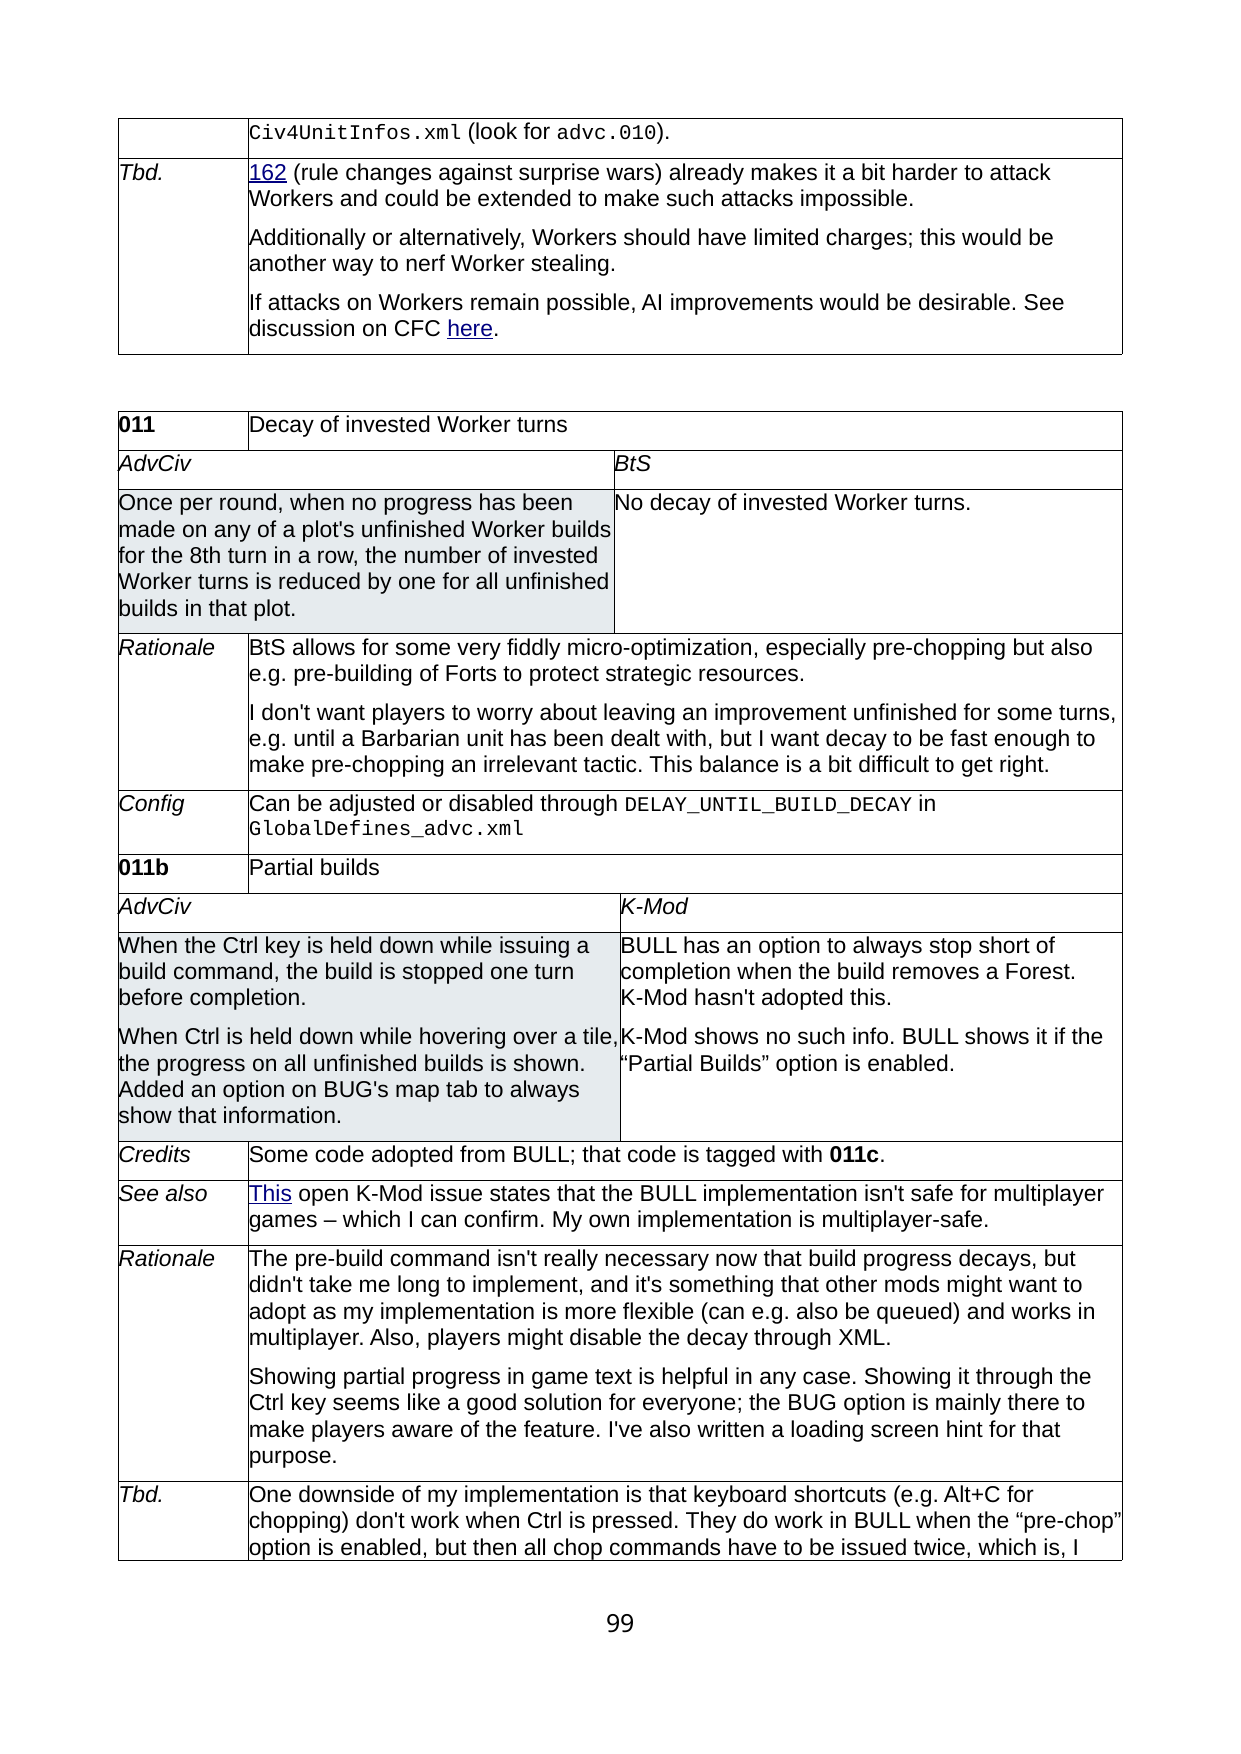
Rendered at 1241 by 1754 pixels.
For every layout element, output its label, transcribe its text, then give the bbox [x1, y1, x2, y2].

table_header Decay of invested Worker turns [249, 412, 1122, 450]
table_cell The pre-build command isn't really necessary now that build progress decays, but didn't take me long to implement, and it's something that other mods might want to adopt as my implementation is more flexible (can e.g. also be queued) and works in multiplayer. Also, players might disable the decay through XML. Showing partial progress in game text is helpful in any case. Showing it through the Ctrl key seems like a good solution for everyone; the BUG option is mainly there to make players aware of the feature. I've also written a loading screen hint for that purpose. [249, 1246, 1122, 1481]
table_cell No decay of invested Worker turns. [615, 490, 1122, 633]
table_cell See also [119, 1181, 248, 1245]
table_cell BtS [615, 451, 1122, 489]
table_cell One downside of my implementation is that keyboard shortcuts (e.g. Alt+C for chopping) don't work when Ctrl is pressed. They do work in BULL when the “pre-chop” option is enabled, but then all chop commands have to be issued twice, which is, I [249, 1482, 1122, 1560]
table_cell Tbd. [119, 159, 248, 354]
table_header 011 [119, 412, 248, 450]
table_cell [119, 119, 248, 158]
table_cell 162 (rule changes against surprise wars) already makes it a bit harder to attack Workers and could be extended to make such attacks impossible. Additionally or alternatively, Workers should have limited charges; this would be another way to nerf Worker stealing. If attacks on Workers remain possible, AI improvements would be desirable. See discussion on CFC here. [249, 159, 1122, 354]
table_cell Civ4UnitInfos.xml (look for advc.010). [249, 119, 1122, 158]
table_cell K-Mod [621, 894, 1122, 932]
table_cell Once per round, when no progress has been made on any of a plot's unfinished Worker builds for the 8th turn in a row, the number of invested Worker turns is reduced by one for all unfinished builds in that plot. [119, 490, 614, 633]
table_cell Tbd. [119, 1482, 248, 1560]
table_cell Rationale [119, 1246, 248, 1481]
table_cell Config [119, 791, 248, 854]
table_cell Rationale [119, 634, 248, 790]
table_cell BtS allows for some very fiddly micro-optimization, especially pre-chopping but also e.g. pre-building of Forts to protect strategic resources. I don't want players to worry about leaving an improvement unfinished for some turns, e.g. until a Barbarian unit has been dealt with, but I want decay to be fast enough to make pre-chopping an irrelevant tactic. This balance is a bit difficult to get right. [249, 634, 1122, 790]
table_cell Credits [119, 1142, 248, 1180]
table_cell 011b [119, 855, 248, 893]
table_cell Partial builds [249, 855, 1122, 893]
table_cell Some code adopted from BULL; that code is tagged with 011c. [249, 1142, 1122, 1180]
table_cell BULL has an option to always stop short of completion when the build removes a Forest. K‑Mod hasn't adopted this. K-Mod shows no such info. BULL shows it if the “Partial Builds” option is enabled. [621, 933, 1122, 1141]
table_cell When the Ctrl key is held down while issuing a build command, the build is stopped one turn before completion. When Ctrl is held down while hovering over a tile, the progress on all unfinished builds is shown. Added an option on BUG's map tab to always show that information. [119, 933, 620, 1141]
table_cell Can be adjusted or disabled through DELAY_UNTIL_BUILD_DECAY in GlobalDefines_advc.xml [249, 791, 1122, 854]
table_cell This open K-Mod issue states that the BULL implementation isn't safe for multiplayer games – which I can confirm. My own implementation is multiplayer-safe. [249, 1181, 1122, 1245]
table_cell AdvCiv [119, 451, 614, 489]
table_cell AdvCiv [119, 894, 620, 932]
